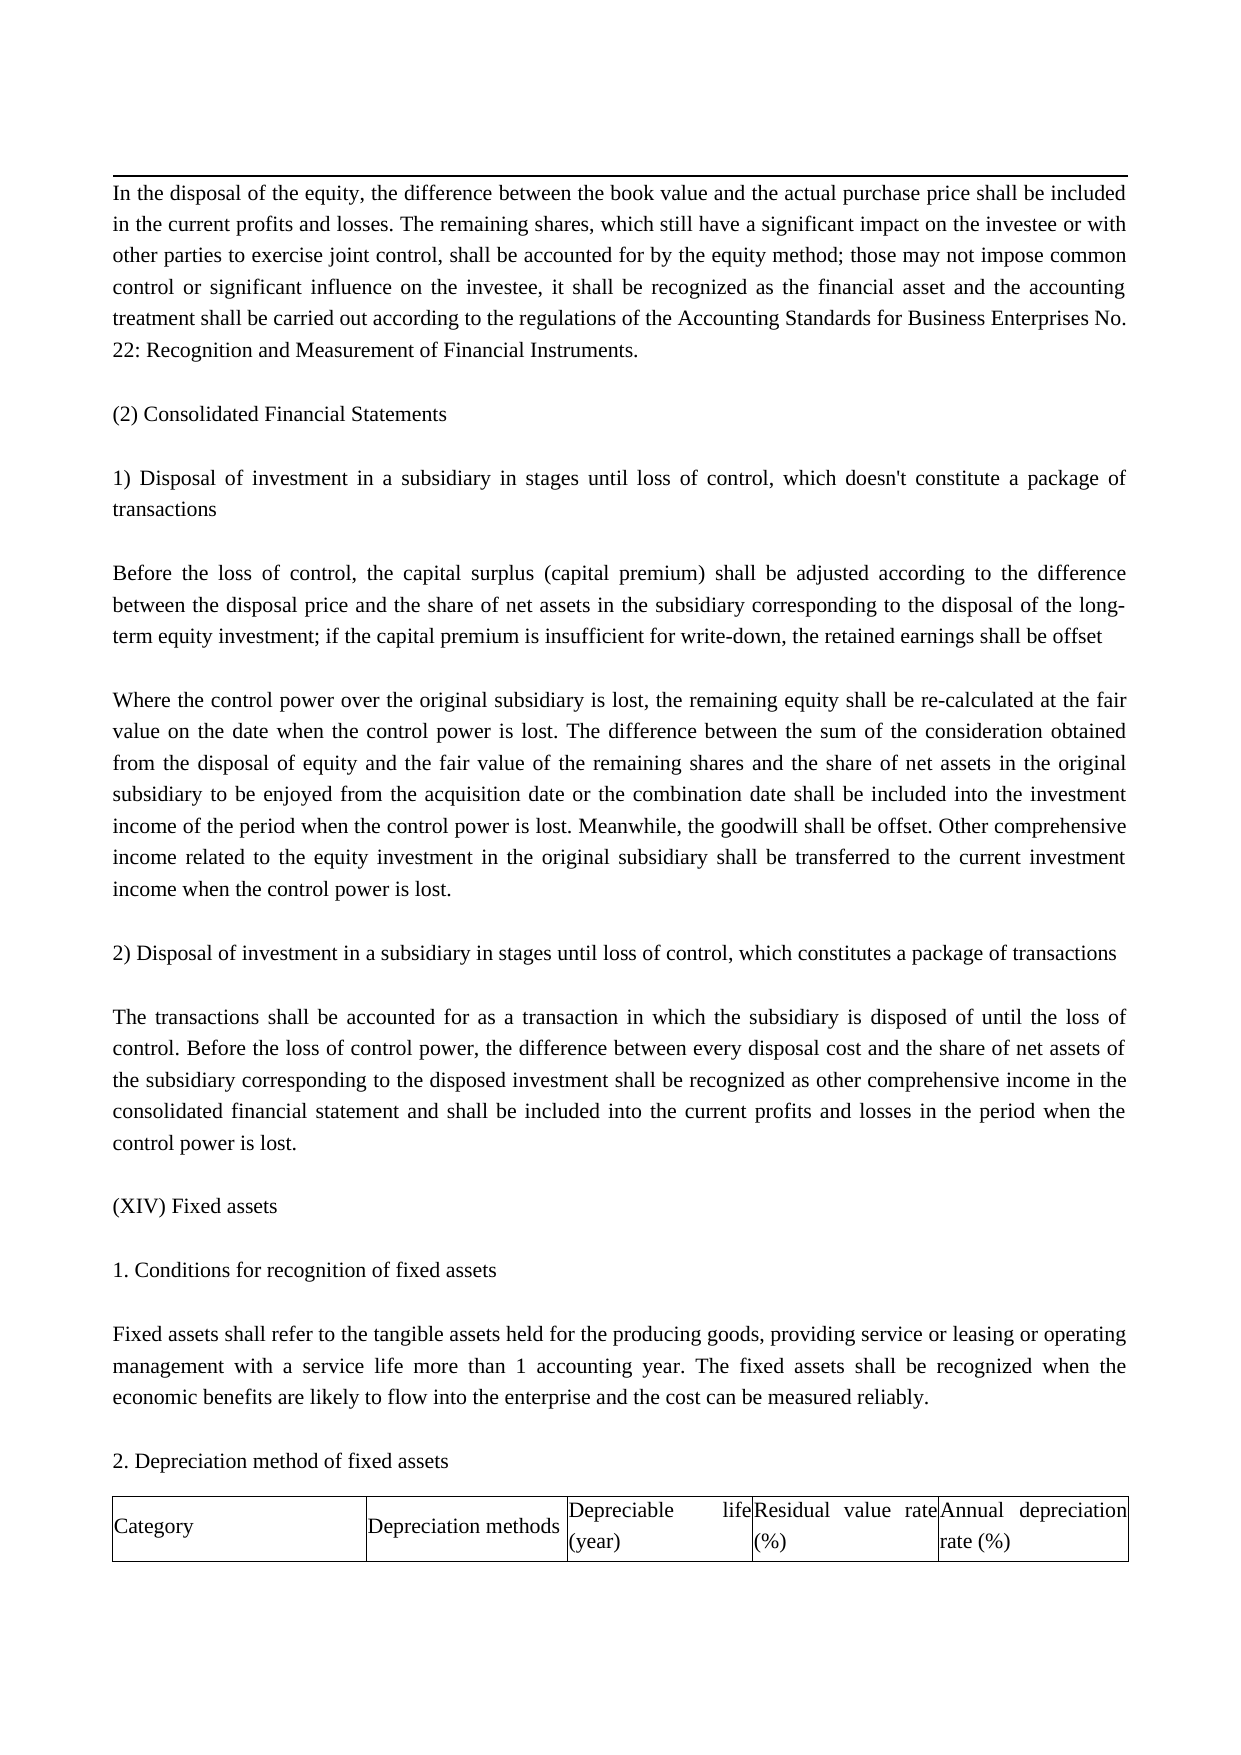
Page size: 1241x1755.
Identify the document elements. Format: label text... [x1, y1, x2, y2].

table_header Depreciable life (year) [568, 1497, 752, 1561]
table_header Residual value rate (%) [753, 1497, 938, 1561]
text (2) Consolidated Financial Statements [112, 401, 1128, 426]
text (XIV) Fixed assets [112, 1193, 1128, 1219]
table_header Category [113, 1497, 366, 1561]
text 1) Disposal of investment in a subsidiary in stages until loss of control, which doesn't constitute a package of transactions [112, 465, 1128, 521]
text 1. Conditions for recognition of fixed assets [112, 1257, 1128, 1283]
table_header Annual depreciation rate (%) [939, 1497, 1128, 1561]
text The transactions shall be accounted for as a transaction in which the subsidiary is disposed of until the loss of control. Before the loss of control power, the difference between every disposal cost and the share of net assets of the subsidiary corresponding to the disposed investment shall be recognized as other comprehensive income in the consolidated financial statement and shall be included into the current profits and losses in the period when the control power is lost. [112, 1004, 1128, 1155]
text Fixed assets shall refer to the tangible assets held for the producing goods, providing service or leasing or operating management with a service life more than 1 accounting year. The fixed assets shall be recognized when the economic benefits are likely to flow into the enterprise and the cost can be measured reliably. [112, 1321, 1128, 1409]
text Before the loss of control, the capital surplus (capital premium) shall be adjusted according to the difference between the disposal price and the share of net assets in the subsidiary corresponding to the disposal of the long-term equity investment; if the capital premium is insufficient for write-down, the retained earnings shall be offset [112, 560, 1128, 648]
text 2) Disposal of investment in a subsidiary in stages until loss of control, which constitutes a package of transactions [112, 940, 1128, 965]
text 2. Depreciation method of fixed assets [112, 1448, 1128, 1473]
table_header Depreciation methods [367, 1497, 567, 1561]
text In the disposal of the equity, the difference between the book value and the actual purchase price shall be included in the current profits and losses. The remaining shares, which still have a significant impact on the investee or with other parties to exercise joint control, shall be accounted for by the equity method; those may not impose common control or significant influence on the investee, it shall be recognized as the financial asset and the accounting treatment shall be carried out according to the regulations of the Accounting Standards for Business Enterprises No. 22: Recognition and Measurement of Financial Instruments. [112, 179, 1128, 362]
text Where the control power over the original subsidiary is lost, the remaining equity shall be re-calculated at the fair value on the date when the control power is lost. The difference between the sum of the consideration obtained from the disposal of equity and the fair value of the remaining shares and the share of net assets in the original subsidiary to be enjoyed from the acquisition date or the combination date shall be included into the investment income of the period when the control power is lost. Meanwhile, the goodwill shall be offset. Other comprehensive income related to the equity investment in the original subsidiary shall be transferred to the current investment income when the control power is lost. [112, 687, 1128, 901]
